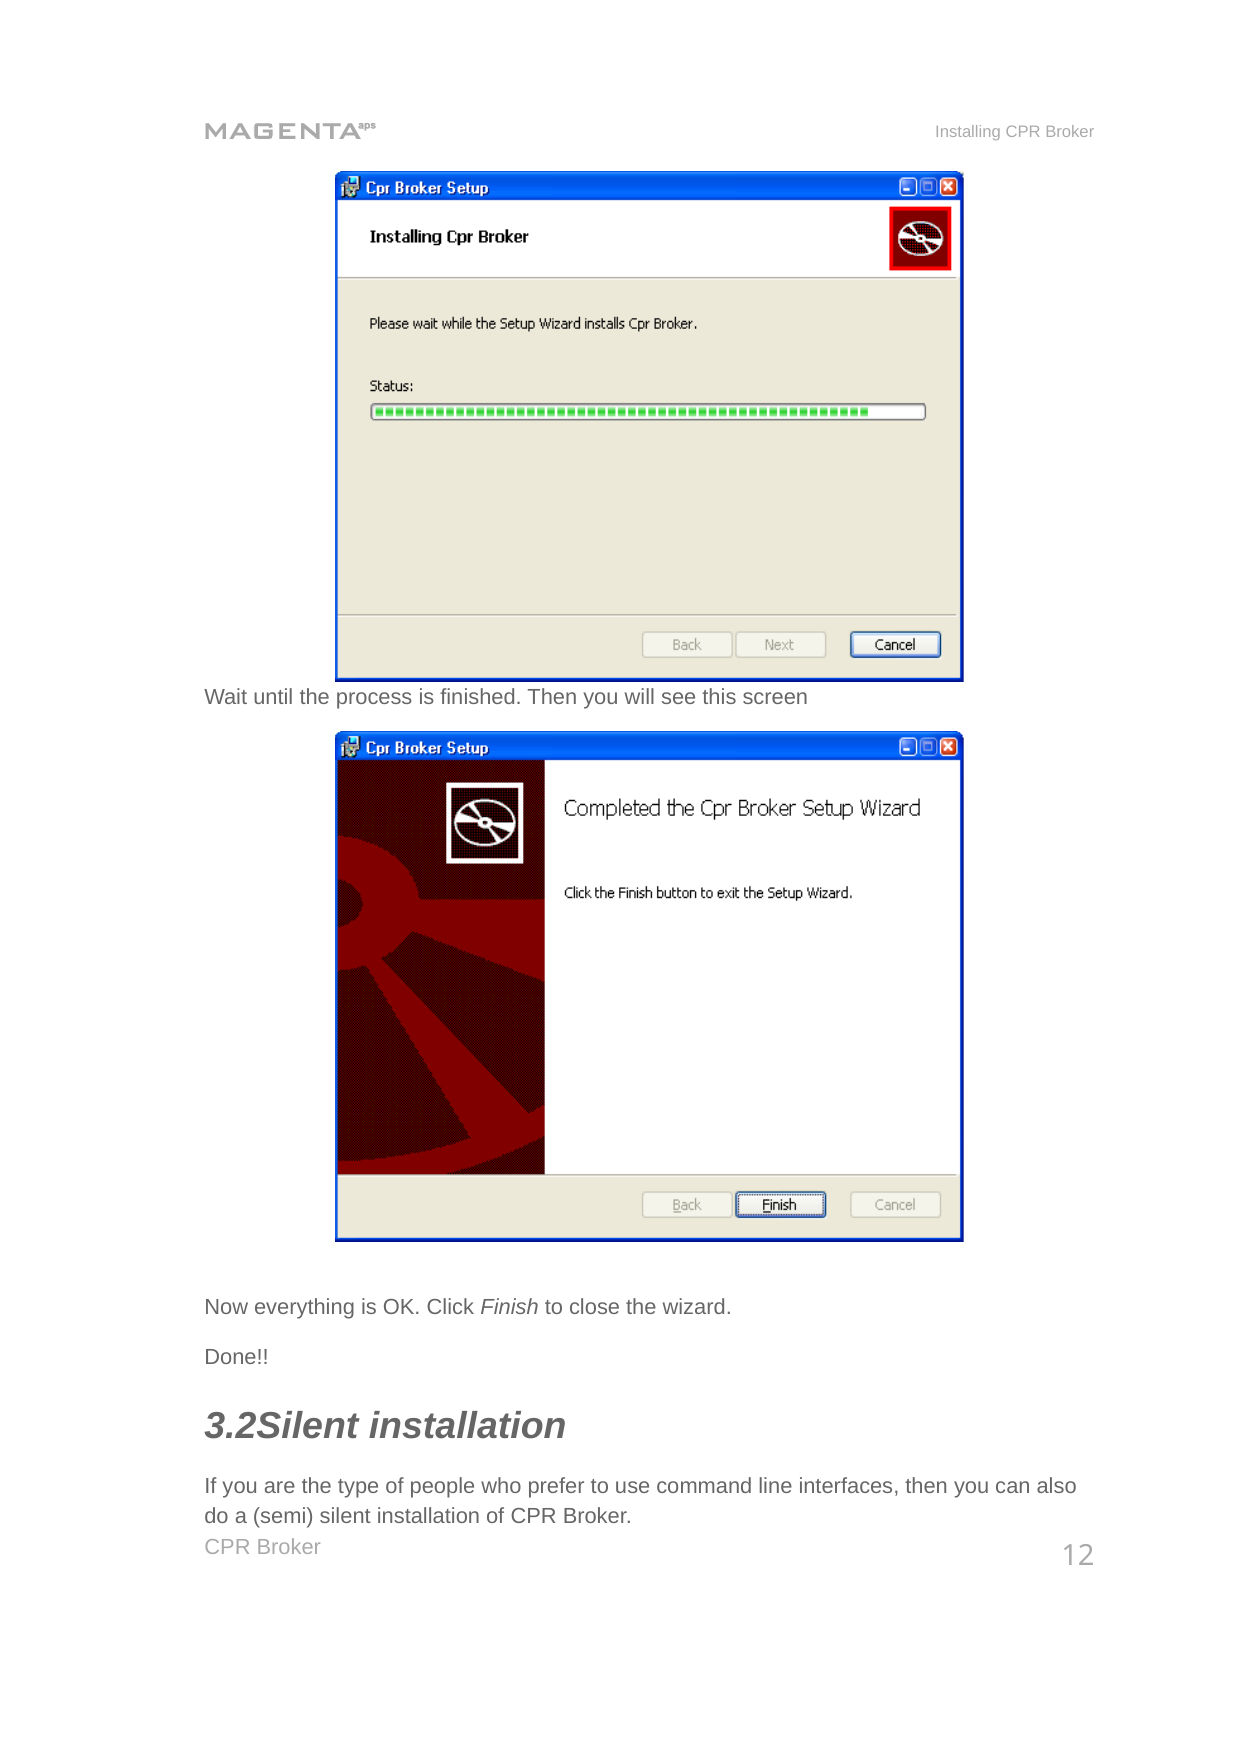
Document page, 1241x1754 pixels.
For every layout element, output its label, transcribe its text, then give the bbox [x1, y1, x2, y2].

text Now everything is OK. Click Finish to close the wizard. [204, 1291, 1094, 1321]
subtitle Silent installation [204, 1391, 1094, 1450]
text Done!! [204, 1341, 1094, 1371]
picture [335, 171, 964, 682]
text If you are the type of people who prefer to use command line interfaces, then you can also do a (semi) silent installation of CPR Broker. [204, 1471, 1094, 1529]
picture [335, 731, 964, 1242]
text Wait until the process is finished. Then you will see this screen [204, 682, 1094, 711]
